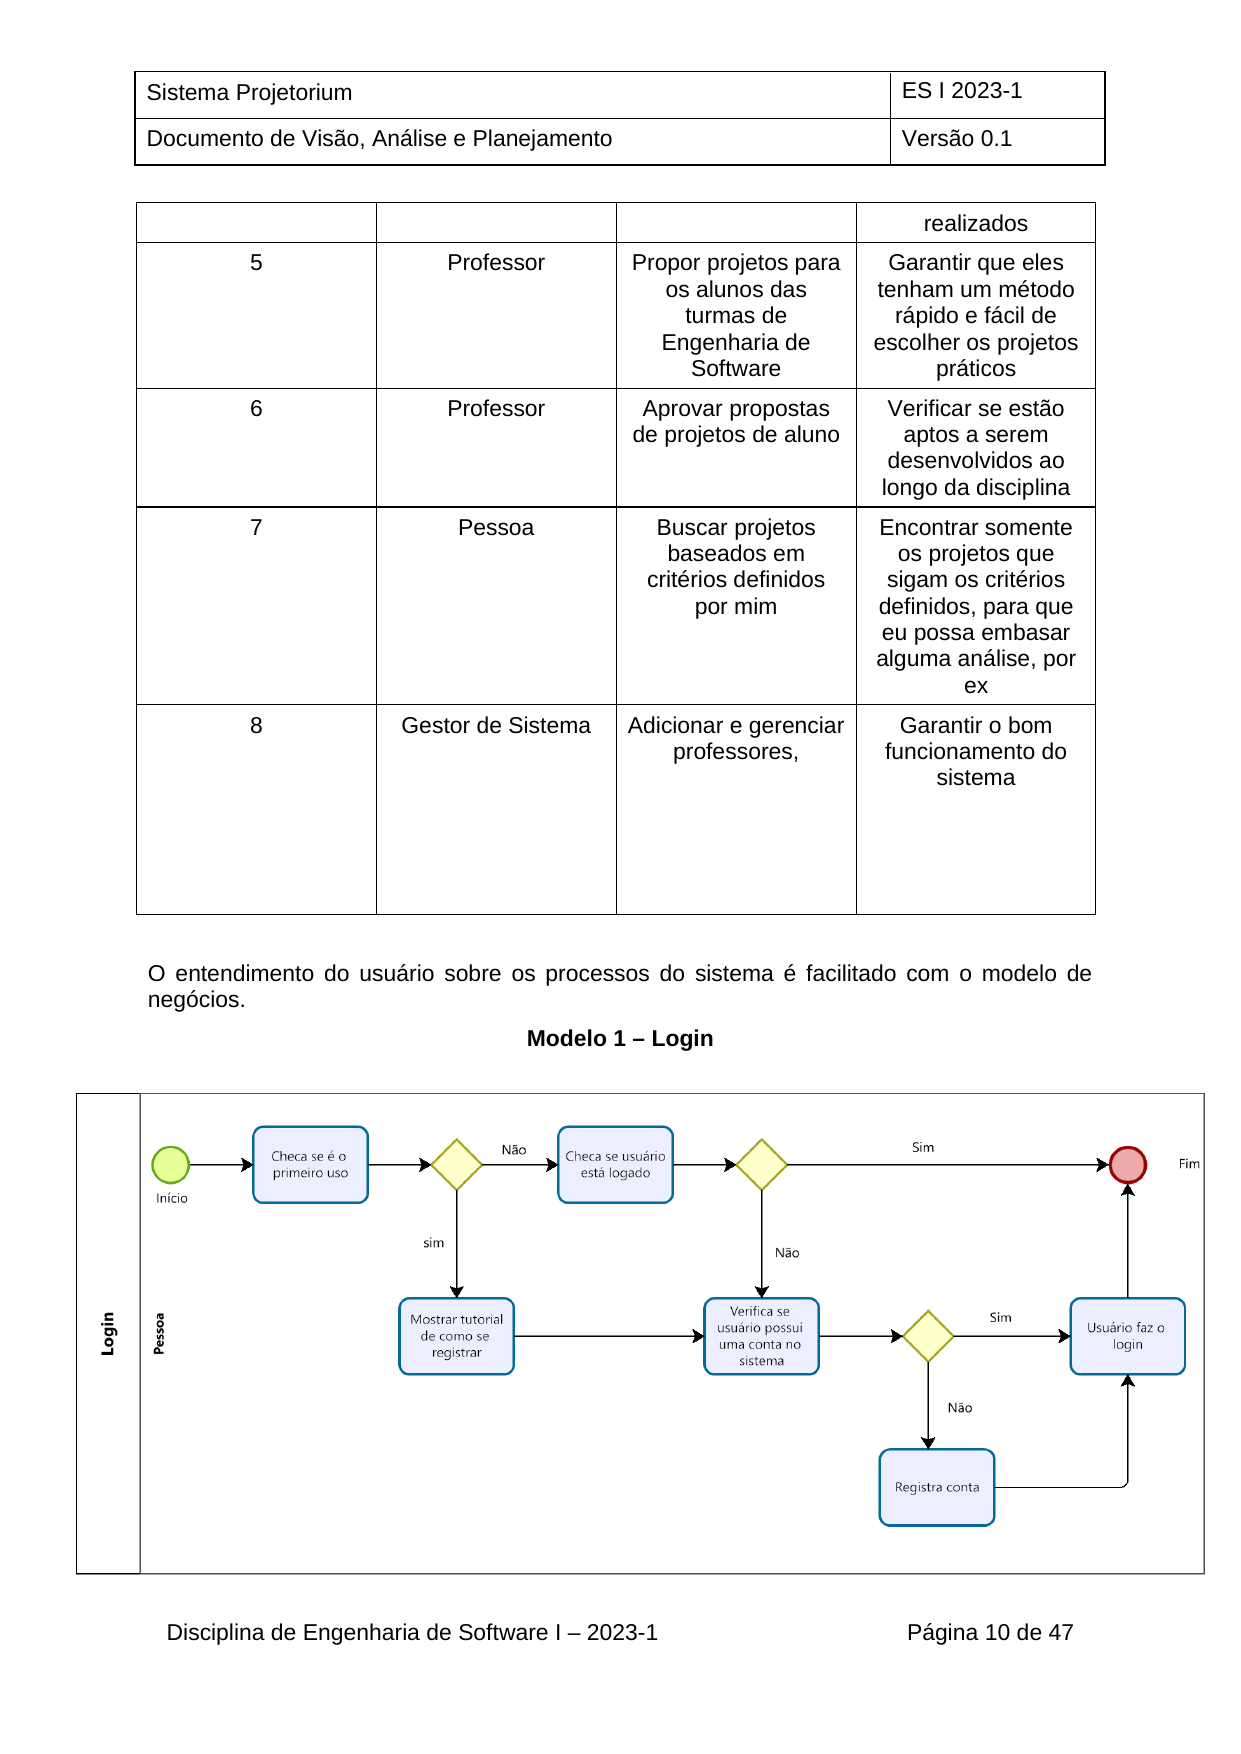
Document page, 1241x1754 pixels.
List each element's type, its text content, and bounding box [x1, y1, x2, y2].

table_cell Pessoa [377, 508, 616, 704]
table_cell [137, 203, 376, 242]
table_cell Garantir o bom funcionamento do sistema [857, 705, 1095, 913]
table_cell Adicionar e gerenciar professores, [617, 705, 856, 913]
table_cell 6 [137, 389, 376, 506]
picture [57, 1073, 1223, 1592]
table_cell Professor [377, 243, 616, 387]
table_cell 7 [137, 508, 376, 704]
table_cell Propor projetos para os alunos das turmas de Engenharia de Software [617, 243, 856, 387]
table_cell 5 [137, 243, 376, 387]
table_cell [377, 203, 616, 242]
text Modelo 1 – Login [148, 1025, 1092, 1051]
table_cell Aprovar propostas de projetos de aluno [617, 389, 856, 506]
table_cell Gestor de Sistema [377, 705, 616, 913]
table_cell Professor [377, 389, 616, 506]
table_cell Buscar projetos baseados em critérios definidos por mim [617, 508, 856, 704]
table_cell [617, 203, 856, 242]
text O entendimento do usuário sobre os processos do sistema é facilitado com o modelo de negócios. [148, 960, 1092, 1012]
table_cell realizados [857, 203, 1095, 242]
table_cell Encontrar somente os projetos que sigam os critérios definidos, para que eu possa embasar alguma análise, por ex [857, 508, 1095, 704]
table_cell 8 [137, 705, 376, 913]
table_cell Verificar se estão aptos a serem desenvolvidos ao longo da disciplina [857, 389, 1095, 506]
table_cell Garantir que eles tenham um método rápido e fácil de escolher os projetos práticos [857, 243, 1095, 387]
